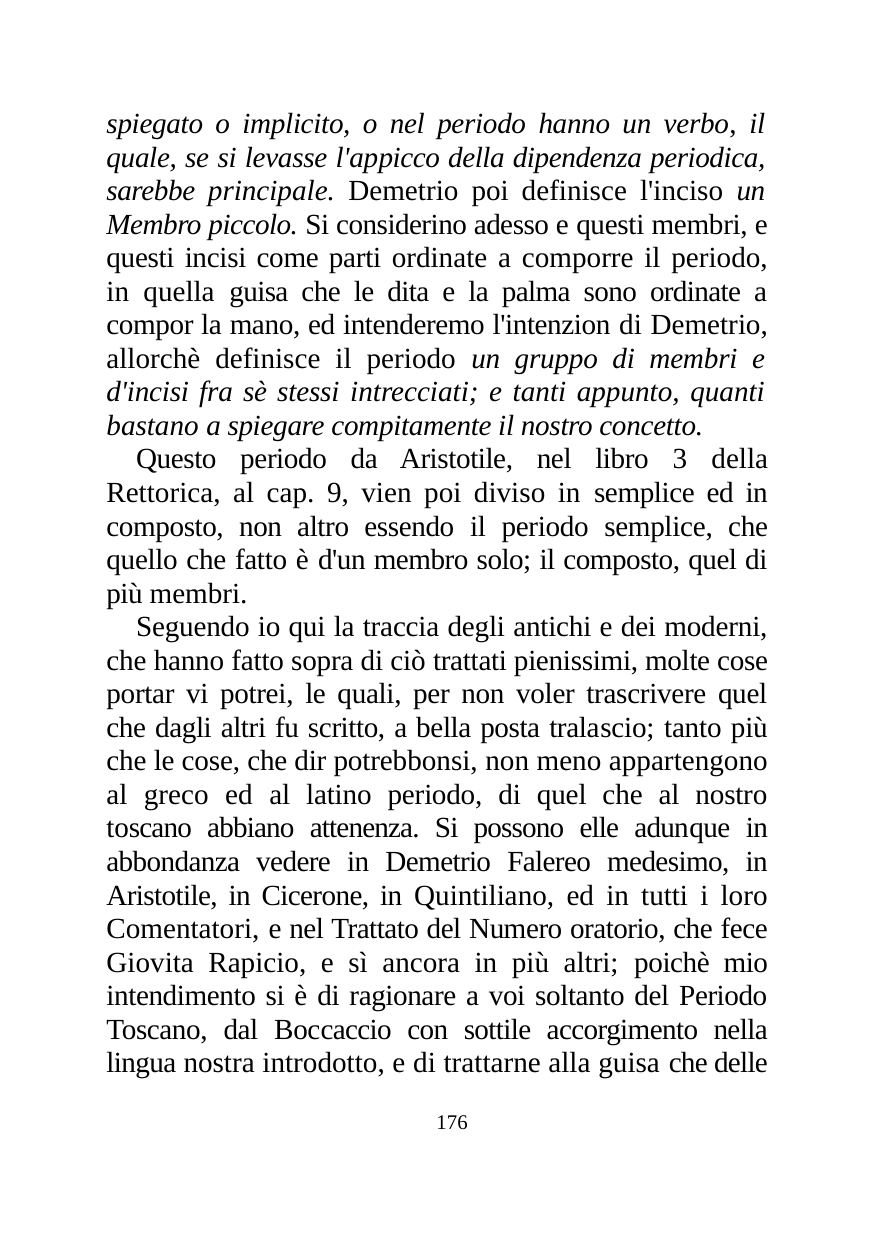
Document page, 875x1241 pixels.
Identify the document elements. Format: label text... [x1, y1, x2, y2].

text Seguendo io qui la traccia degli antichi e dei moderni, che hanno fatto sopra di ciò trattati pienissimi, molte cose portar vi potrei, le quali, per non voler trascrivere quel che dagli altri fu scritto, a bella posta tralascio; tanto più che le cose, che dir potrebbonsi, non meno appartengono al greco ed al latino periodo, di quel che al nostro toscano abbiano attenenza. Si possono elle adunque in abbondanza vedere in Demetrio Falereo medesimo, in Aristotile, in Cicerone, in Quintiliano, ed in tutti i loro Comentatori, e nel Trattato del Numero oratorio, che fece Giovita Rapicio, e sì ancora in più altri; poichè mio intendimento si è di ragionare a voi soltanto del Periodo Toscano, dal Boccaccio con sottile accorgimento nella lingua nostra introdotto, e di trattarne alla guisa che delle [106, 609, 768, 1079]
text Questo periodo da Aristotile, nel libro 3 della Rettorica, al cap. 9, vien poi diviso in semplice ed in composto, non altro essendo il periodo semplice, che quello che fatto è d'un membro solo; il composto, quel di più membri. [106, 442, 768, 609]
text spiegato o implicito, o nel periodo hanno un verbo, il quale, se si levasse l'appicco della dipendenza periodica, sarebbe principale. Demetrio poi definisce l'inciso un Membro piccolo. Si considerino adesso e questi membri, e questi incisi come parti ordinate a comporre il periodo, in quella guisa che le dita e la palma sono ordinate a compor la mano, ed intenderemo l'intenzion di Demetrio, allorchè definisce il periodo un gruppo di membri e d'incisi fra sè stessi intrecciati; e tanti appunto, quanti bastano a spiegare compitamente il nostro concetto. [106, 106, 768, 442]
